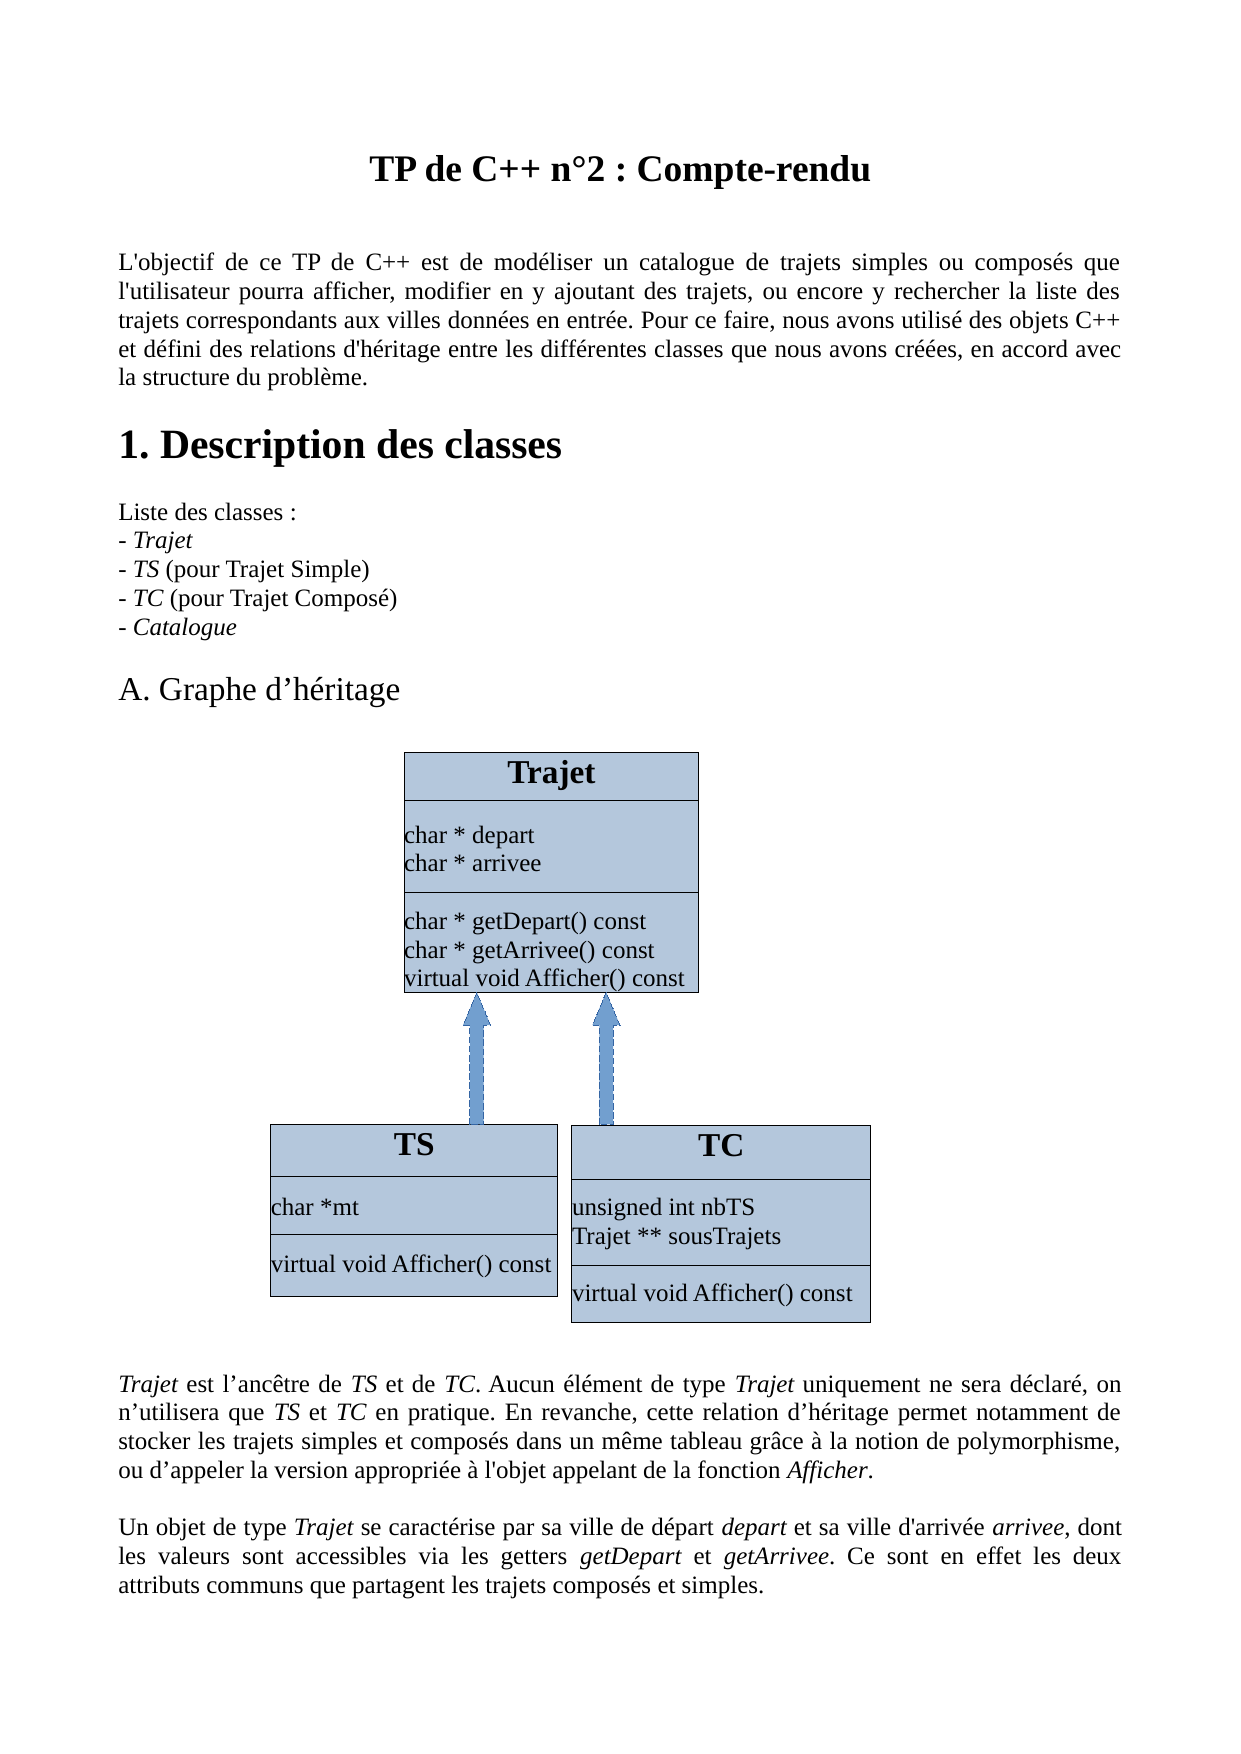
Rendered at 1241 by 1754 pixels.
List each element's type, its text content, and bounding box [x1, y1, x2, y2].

text L'objectif de ce TP de C++ est de modéliser un catalogue de trajets simples ou composés que l'utilisateur pourra afficher, modifier en y ajoutant des trajets, ou encore y rechercher la liste des trajets correspondants aux villes données en entrée. Pour ce faire, nous avons utilisé des objets C++ et défini des relations d'héritage entre les différentes classes que nous avons créées, en accord avec la structure du problème. [118, 247, 1122, 391]
text TP de C++ n°2 : Compte-rendu [118, 147, 1122, 190]
text - TC (pour Trajet Composé) [118, 583, 1122, 612]
text - TS (pour Trajet Simple) [118, 554, 1122, 583]
text - Catalogue [118, 612, 1122, 640]
text - Trajet [118, 525, 1122, 554]
text Un objet de type Trajet se caractérise par sa ville de départ depart et sa ville d'arrivée arrivee, dont les valeurs sont accessibles via les getters getDepart et getArrivee. Ce sont en effet les deux attributs communs que partagent les trajets composés et simples. [118, 1512, 1122, 1599]
text Trajet est l’ancêtre de TS et de TC. Aucun élément de type Trajet uniquement ne sera déclaré, on n’utilisera que TS et TC en pratique. En revanche, cette relation d’héritage permet notamment de stocker les trajets simples et composés dans un même tableau grâce à la notion de polymorphisme, ou d’appeler la version appropriée à l'objet appelant de la fonction Afficher. [118, 1369, 1122, 1484]
text A. Graphe d’héritage [118, 669, 1122, 707]
text Liste des classes : [118, 497, 1122, 525]
text 1. Description des classes [118, 420, 1122, 468]
